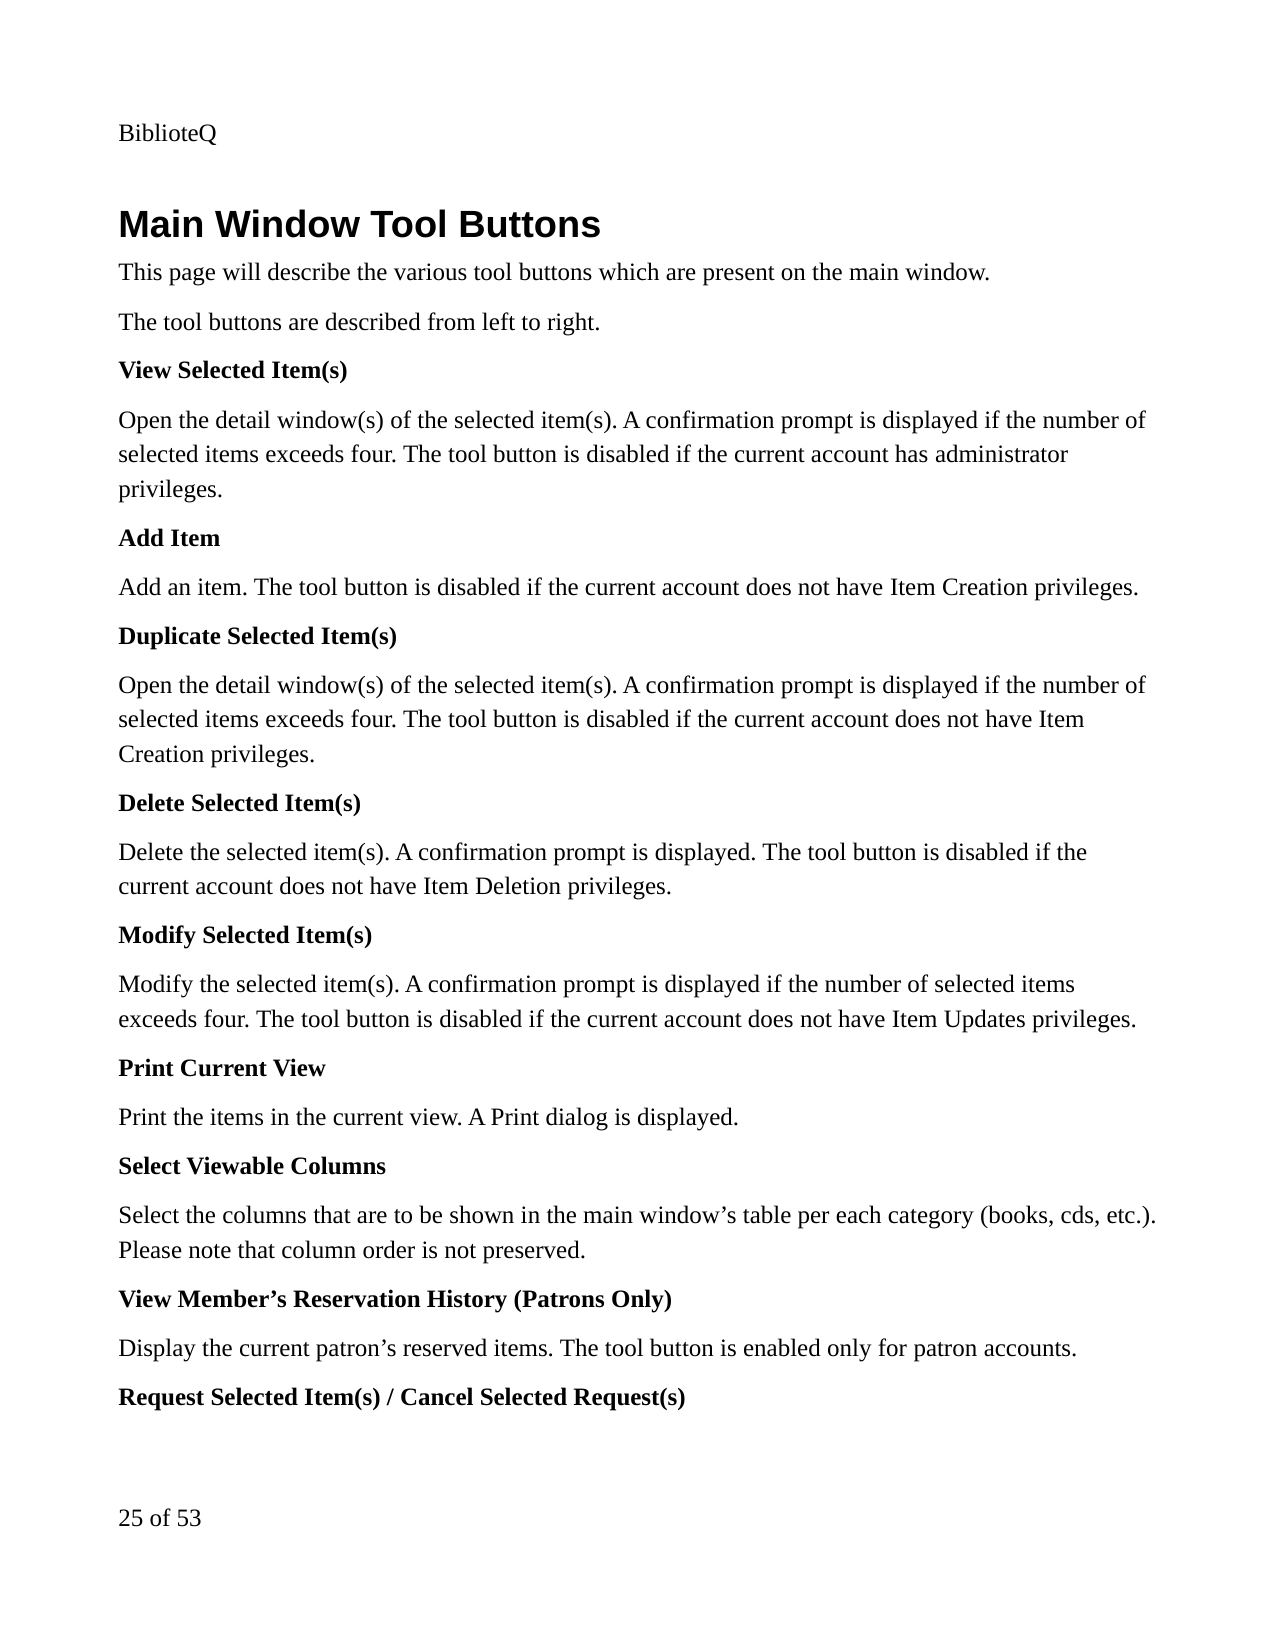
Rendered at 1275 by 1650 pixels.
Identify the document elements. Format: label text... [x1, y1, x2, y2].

text This page will describe the various tool buttons which are present on the main window. [118, 257, 1157, 286]
text Add an item. The tool button is disabled if the current account does not have Item Creation privileges. [118, 572, 1157, 601]
text Duplicate Selected Item(s) [118, 621, 1157, 649]
text Modify the selected item(s). A confirmation prompt is displayed if the number of selected items exceeds four. The tool button is disabled if the current account does not have Item Updates privileges. [118, 969, 1157, 1033]
subtitle Main Window Tool Buttons [118, 201, 1157, 245]
text Print Current View [118, 1053, 1157, 1082]
text Open the detail window(s) of the selected item(s). A confirmation prompt is displayed if the number of selected items exceeds four. The tool button is disabled if the current account has administrator privileges. [118, 405, 1157, 502]
text View Member’s Reservation History (Patrons Only) [118, 1284, 1157, 1313]
text Select the columns that are to be shown in the main window’s table per each category (books, cds, etc.). Please note that column order is not preserved. [118, 1200, 1157, 1263]
text View Selected Item(s) [118, 356, 1157, 384]
text Display the current patron’s reserved items. The tool button is enabled only for patron accounts. [118, 1333, 1157, 1362]
text Open the detail window(s) of the selected item(s). A confirmation prompt is displayed if the number of selected items exceeds four. The tool button is disabled if the current account does not have Item Creation privileges. [118, 670, 1157, 768]
text Add Item [118, 523, 1157, 551]
text The tool buttons are described from left to right. [118, 307, 1157, 335]
text Request Selected Item(s) / Cancel Selected Request(s) [118, 1382, 1157, 1411]
text Modify Selected Item(s) [118, 921, 1157, 949]
text Print the items in the current view. A Print dialog is displayed. [118, 1102, 1157, 1131]
text Delete the selected item(s). A confirmation prompt is displayed. The tool button is disabled if the current account does not have Item Deletion privileges. [118, 837, 1157, 900]
text Delete Selected Item(s) [118, 788, 1157, 817]
text Select Viewable Columns [118, 1151, 1157, 1180]
